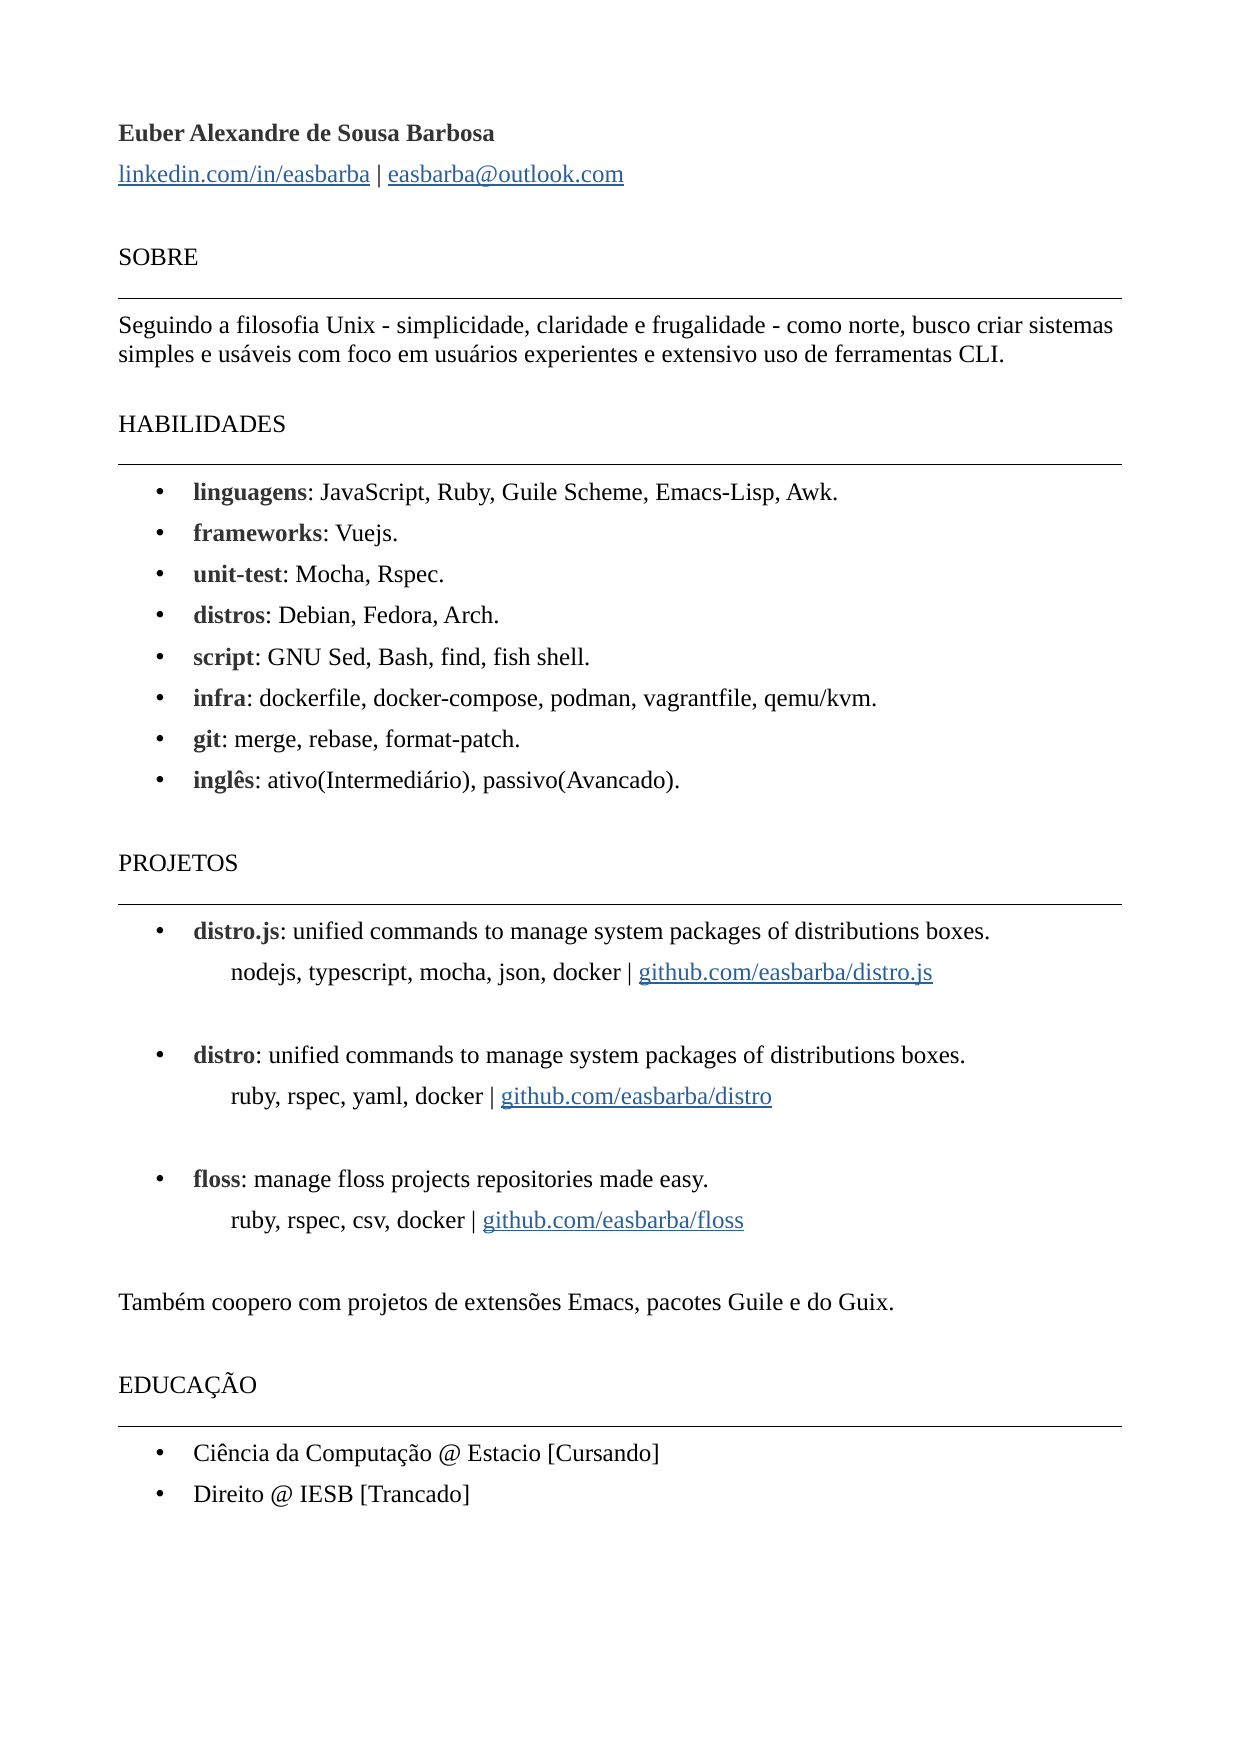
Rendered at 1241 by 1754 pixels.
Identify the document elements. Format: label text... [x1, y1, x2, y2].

text HABILIDADES [118, 409, 1122, 437]
list unit-test: Mocha, Rspec. [156, 559, 1122, 588]
list script: GNU Sed, Bash, find, fish shell. [156, 642, 1122, 671]
list floss: manage floss projects repositories made easy. [156, 1164, 1122, 1192]
text Seguindo a filosofia Unix - simplicidade, claridade e frugalidade - como norte, busco criar sistemas simples e usáveis com foco em usuários experientes e extensivo uso de ferramentas CLI. [118, 310, 1122, 367]
list Direito @ IESB [Trancado] [156, 1479, 1122, 1508]
text EDUCAÇÃO [118, 1370, 1122, 1399]
text linkedin.com/in/easbarba | easbarba@outlook.com [118, 159, 1122, 188]
text PROJETOS [118, 848, 1122, 877]
text SOBRE [118, 242, 1122, 271]
list infra: dockerfile, docker-compose, podman, vagrantfile, qemu/kvm. [156, 683, 1122, 712]
list frameworks: Vuejs. [156, 518, 1122, 547]
list Ciência da Computação @ Estacio [Cursando] [156, 1438, 1122, 1467]
text Também coopero com projetos de extensões Emacs, pacotes Guile e do Guix. [118, 1287, 1122, 1316]
list distros: Debian, Fedora, Arch. [156, 601, 1122, 629]
list inglês: ativo(Intermediário), passivo(Avancado). [156, 766, 1122, 794]
list distro.js: unified commands to manage system packages of distributions boxes. [156, 916, 1122, 945]
list ruby, rspec, csv, docker | github.com/easbarba/floss [193, 1205, 1122, 1234]
list nodejs, typescript, mocha, json, docker | github.com/easbarba/distro.js [193, 957, 1122, 986]
list linguagens: JavaScript, Ruby, Guile Scheme, Emacs-Lisp, Awk. [156, 477, 1122, 506]
list distro: unified commands to manage system packages of distributions boxes. [156, 1040, 1122, 1069]
list git: merge, rebase, format-patch. [156, 724, 1122, 753]
list ruby, rspec, yaml, docker | github.com/easbarba/distro [193, 1081, 1122, 1110]
text Euber Alexandre de Sousa Barbosa [118, 118, 1122, 147]
